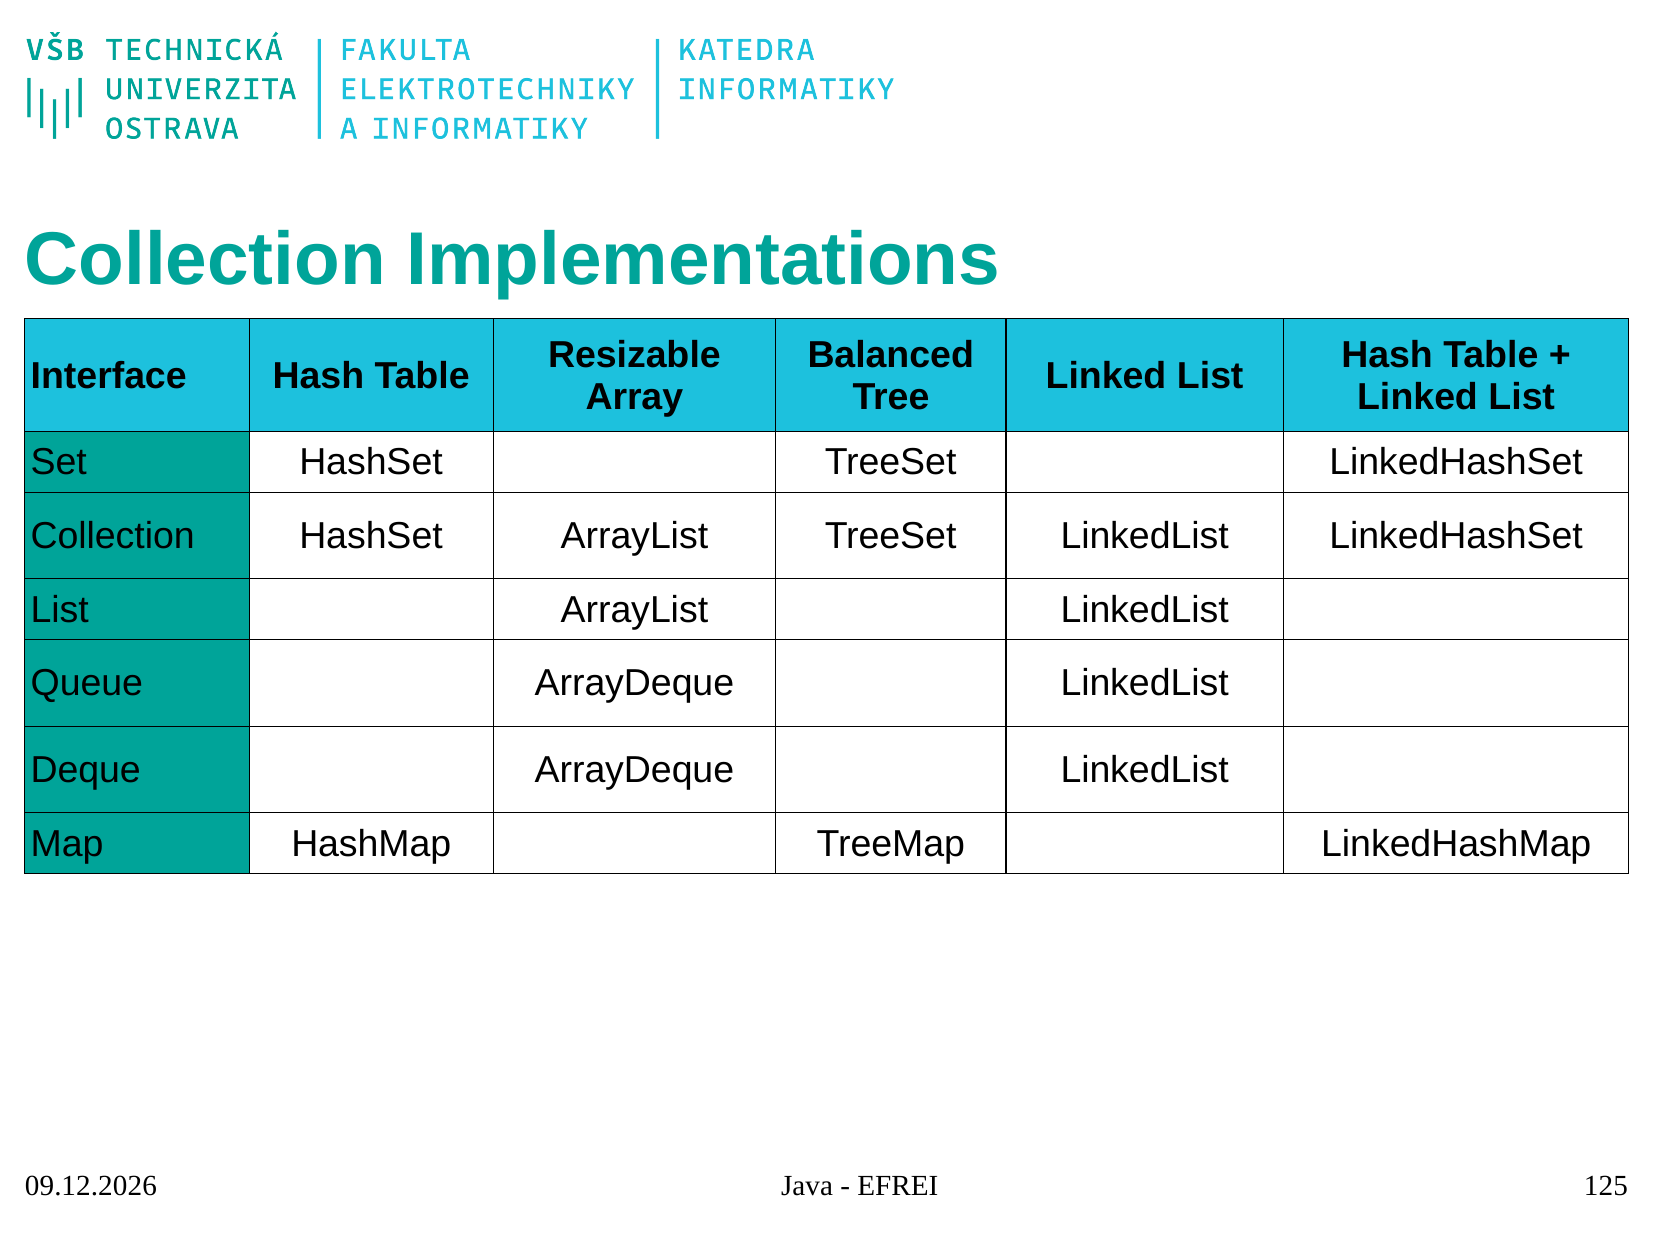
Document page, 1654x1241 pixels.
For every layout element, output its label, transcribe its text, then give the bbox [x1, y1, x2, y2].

table_cell List [25, 579, 249, 639]
table_cell [250, 640, 493, 726]
table_cell ArrayDeque [494, 727, 775, 812]
table_cell TreeSet [776, 432, 1005, 492]
picture [26, 31, 894, 139]
table_cell HashSet [250, 493, 493, 578]
table_cell [1007, 432, 1283, 492]
table_cell LinkedList [1007, 640, 1283, 726]
table_cell HashMap [250, 813, 493, 873]
table_cell [776, 640, 1005, 726]
table_cell LinkedList [1007, 579, 1283, 639]
table_cell [494, 813, 775, 873]
table_cell [250, 579, 493, 639]
table_header Linked List [1007, 319, 1283, 431]
table_header Interface [25, 319, 249, 431]
title Collection Implementations [24, 169, 1629, 300]
table_cell ArrayDeque [494, 640, 775, 726]
table_header Resizable Array [494, 319, 775, 431]
table_cell [1007, 813, 1283, 873]
table_cell [776, 727, 1005, 812]
table_cell Collection [25, 493, 249, 578]
table_cell HashSet [250, 432, 493, 492]
table_header Hash Table + Linked List [1284, 319, 1628, 431]
table_cell TreeMap [776, 813, 1005, 873]
table_cell ArrayList [494, 493, 775, 578]
table_cell [250, 727, 493, 812]
table_cell Set [25, 432, 249, 492]
table_header Hash Table [250, 319, 493, 431]
table_cell LinkedList [1007, 493, 1283, 578]
table_cell [776, 579, 1005, 639]
table_cell [1284, 640, 1628, 726]
table_cell [1284, 727, 1628, 812]
table_header Balanced Tree [776, 319, 1005, 431]
table_cell Deque [25, 727, 249, 812]
table_cell LinkedHashMap [1284, 813, 1628, 873]
table_cell [494, 432, 775, 492]
table_cell [1284, 579, 1628, 639]
table_cell Queue [25, 640, 249, 726]
table_cell ArrayList [494, 579, 775, 639]
table_cell Map [25, 813, 249, 873]
table_cell LinkedHashSet [1284, 493, 1628, 578]
table_cell LinkedHashSet [1284, 432, 1628, 492]
table_cell LinkedList [1007, 727, 1283, 812]
table_cell TreeSet [776, 493, 1005, 578]
